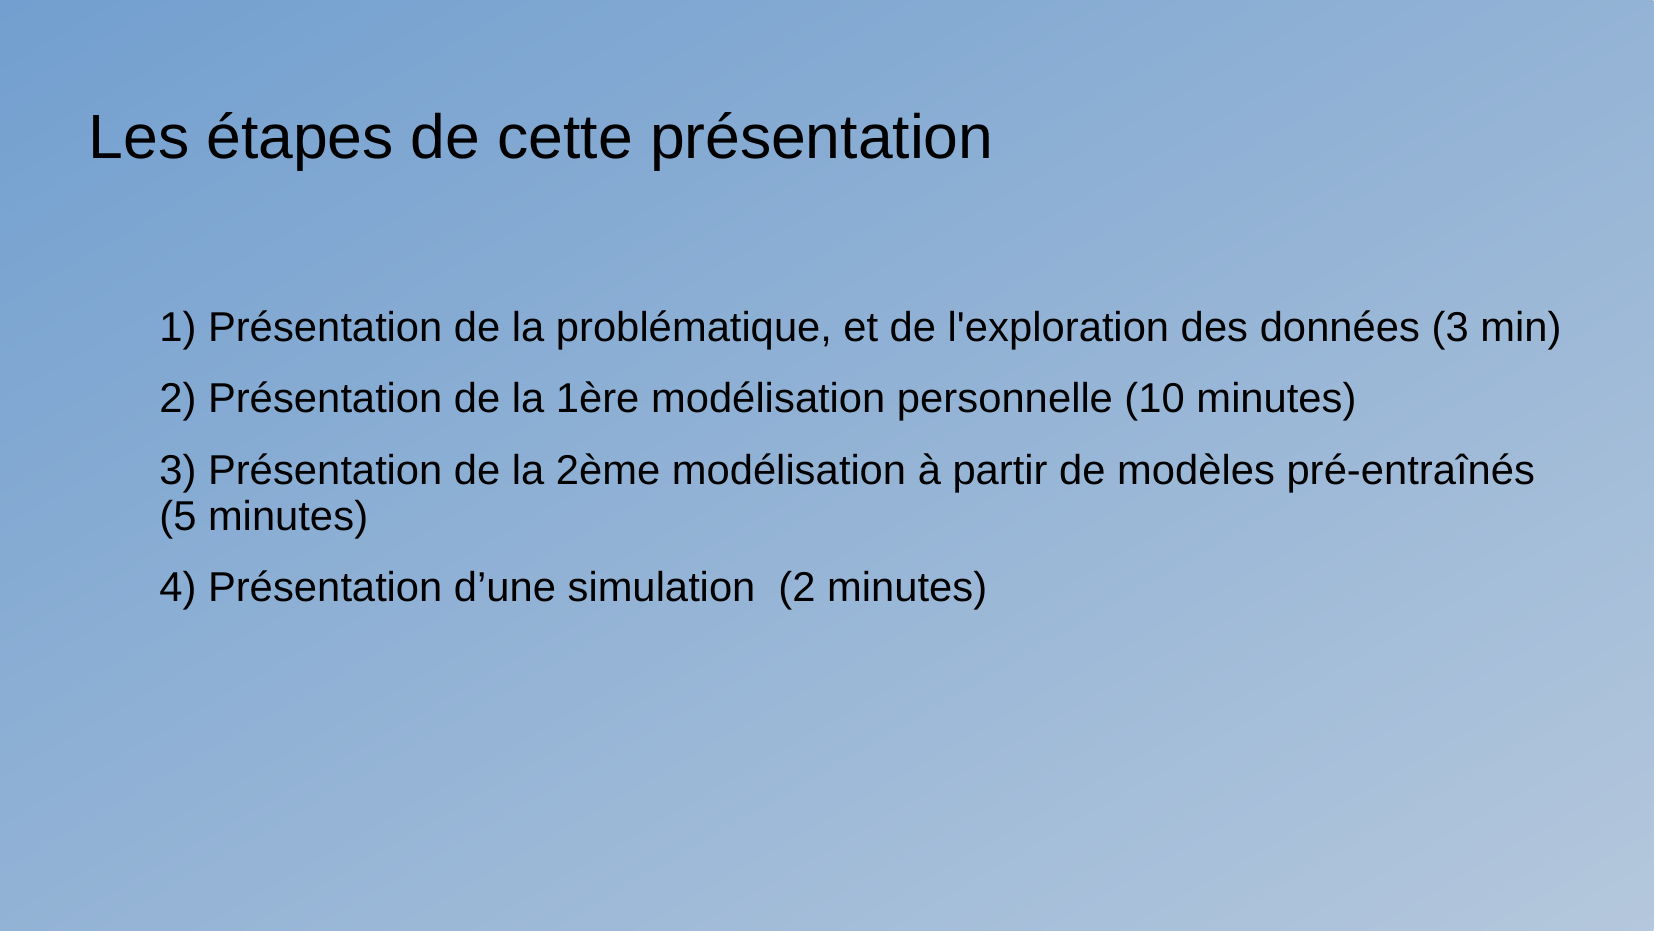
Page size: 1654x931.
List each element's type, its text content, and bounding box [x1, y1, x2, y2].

list 1) Présentation de la problématique, et de l'exploration des données (3 min) 2) Présentation de la 1ère modélisation personnelle (10 minutes) 3) Présentation de la 2ème modélisation à partir de modèles pré-entraînés (5 minutes) 4) Présentation d’une simulation (2 minutes) [88, 303, 1577, 931]
title Les étapes de cette présentation [88, 59, 1577, 215]
